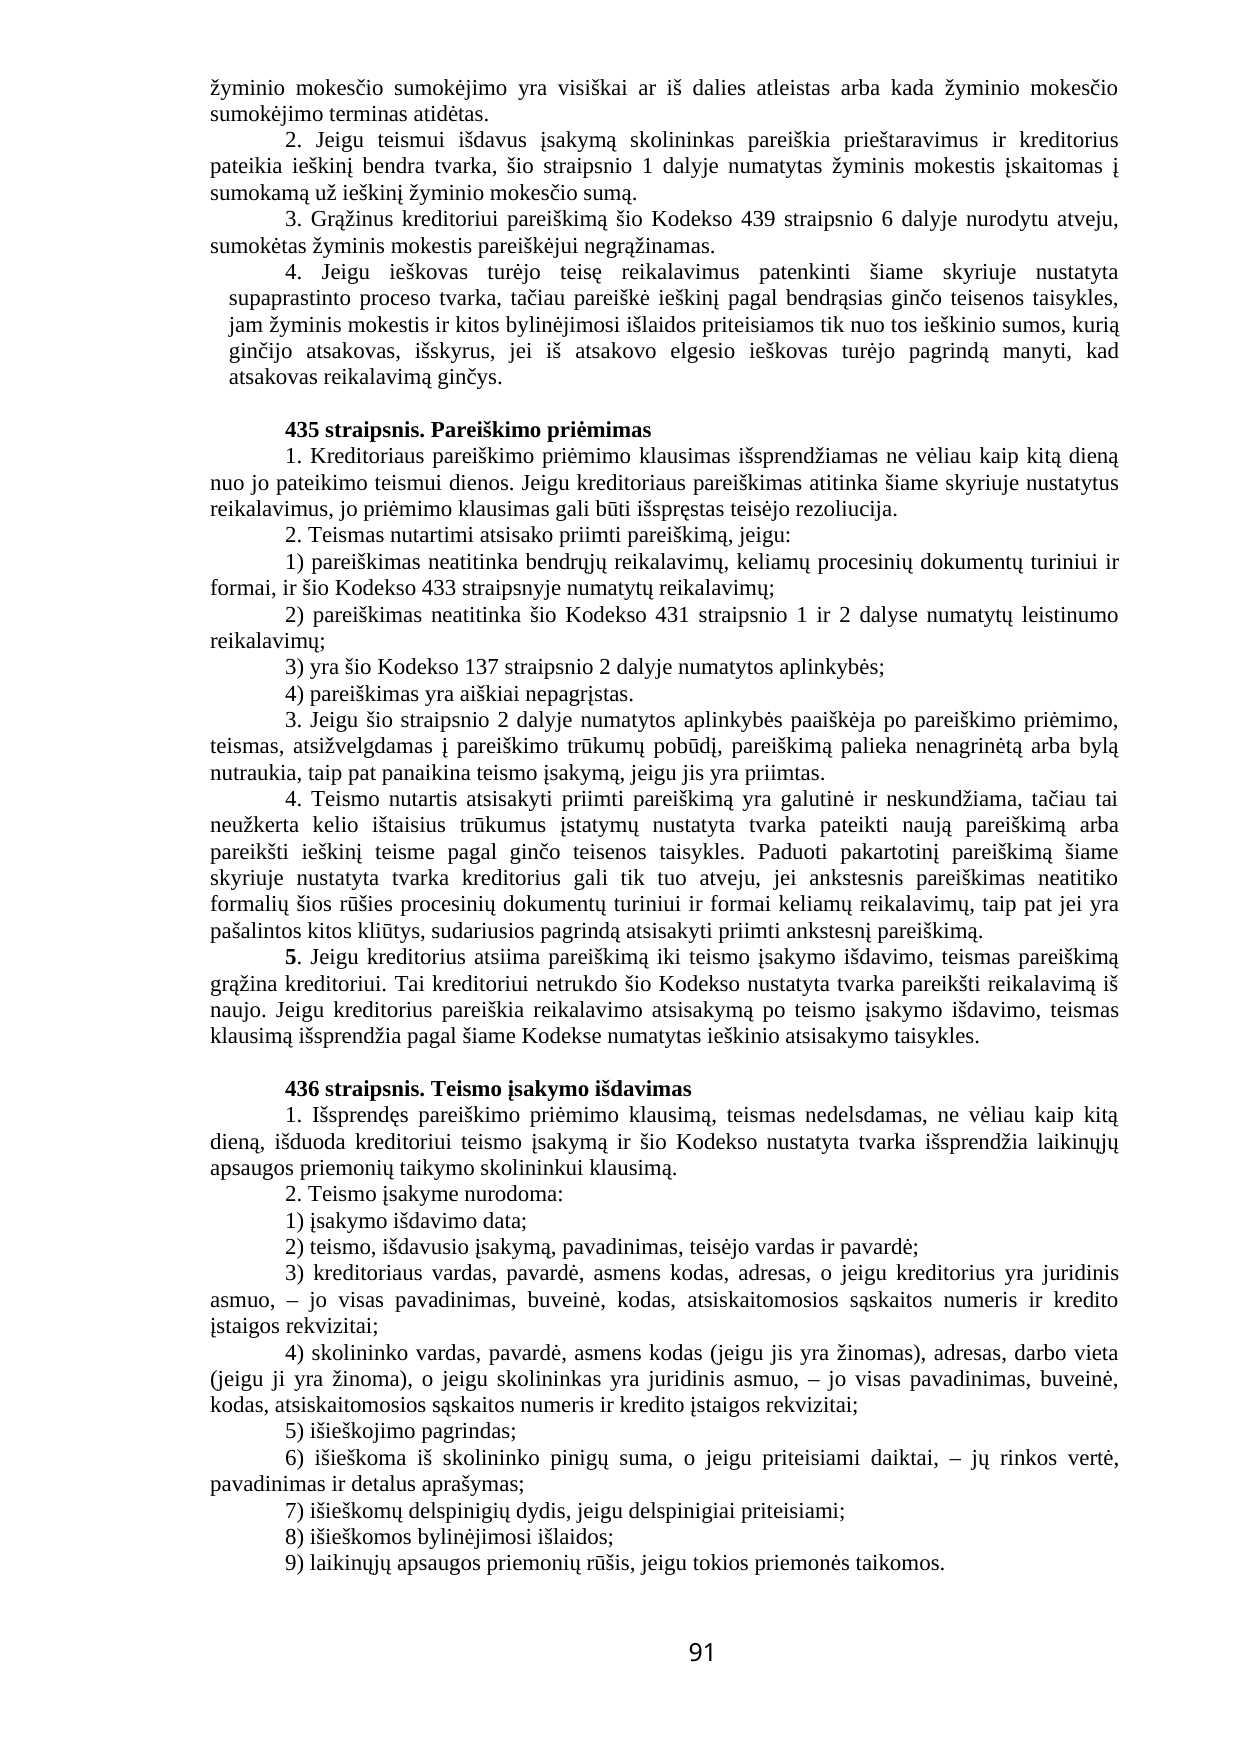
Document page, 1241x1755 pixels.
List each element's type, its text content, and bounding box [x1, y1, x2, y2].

text 9) laikinųjų apsaugos priemonių rūšis, jeigu tokios priemonės taikomos. [210, 1549, 1120, 1576]
text 435 straipsnis. Pareiškimo priėmimas [210, 416, 1120, 442]
text 3) yra šio Kodekso 137 straipsnio 2 dalyje numatytos aplinkybės; [210, 653, 1120, 680]
text 1. Kreditoriaus pareiškimo priėmimo klausimas išsprendžiamas ne vėliau kaip kitą dieną nuo jo pateikimo teismui dienos. Jeigu kreditoriaus pareiškimas atitinka šiame skyriuje nustatytus reikalavimus, jo priėmimo klausimas gali būti išspręstas teisėjo rezoliucija. [210, 442, 1120, 522]
text 4) skolininko vardas, pavardė, asmens kodas (jeigu jis yra žinomas), adresas, darbo vieta (jeigu ji yra žinoma), o jeigu skolininkas yra juridinis asmuo, – jo visas pavadinimas, buveinė, kodas, atsiskaitomosios sąskaitos numeris ir kredito įstaigos rekvizitai; [210, 1338, 1120, 1418]
text žyminio mokesčio sumokėjimo yra visiškai ar iš dalies atleistas arba kada žyminio mokesčio sumokėjimo terminas atidėtas. [210, 73, 1120, 126]
text 2. Teismo įsakyme nurodoma: [210, 1180, 1120, 1207]
text 4. Jeigu ieškovas turėjo teisę reikalavimus patenkinti šiame skyriuje nustatyta supaprastinto proceso tvarka, tačiau pareiškė ieškinį pagal bendrąsias ginčo teisenos taisykles, jam žyminis mokestis ir kitos bylinėjimosi išlaidos priteisiamos tik nuo tos ieškinio sumos, kurią ginčijo atsakovas, išskyrus, jei iš atsakovo elgesio ieškovas turėjo pagrindą manyti, kad atsakovas reikalavimą ginčys. [229, 258, 1120, 390]
text 2) teismo, išdavusio įsakymą, pavadinimas, teisėjo vardas ir pavardė; [210, 1233, 1120, 1259]
text 1. Išsprendęs pareiškimo priėmimo klausimą, teismas nedelsdamas, ne vėliau kaip kitą dieną, išduoda kreditoriui teismo įsakymą ir šio Kodekso nustatyta tvarka išsprendžia laikinųjų apsaugos priemonių taikymo skolininkui klausimą. [210, 1101, 1120, 1180]
text 2. Teismas nutartimi atsisako priimti pareiškimą, jeigu: [229, 522, 1120, 548]
text 6) išieškoma iš skolininko pinigų suma, o jeigu priteisiami daiktai, – jų rinkos vertė, pavadinimas ir detalus aprašymas; [210, 1444, 1120, 1497]
text 3) kreditoriaus vardas, pavardė, asmens kodas, adresas, o jeigu kreditorius yra juridinis asmuo, – jo visas pavadinimas, buveinė, kodas, atsiskaitomosios sąskaitos numeris ir kredito įstaigos rekvizitai; [210, 1259, 1120, 1338]
text 8) išieškomos bylinėjimosi išlaidos; [210, 1523, 1120, 1549]
text 3. Grąžinus kreditoriui pareiškimą šio Kodekso 439 straipsnio 6 dalyje nurodytu atveju, sumokėtas žyminis mokestis pareiškėjui negrąžinamas. [210, 205, 1120, 258]
text 1) įsakymo išdavimo data; [210, 1207, 1120, 1233]
text 4) pareiškimas yra aiškiai nepagrįstas. [210, 680, 1120, 706]
text 436 straipsnis. Teismo įsakymo išdavimas [210, 1075, 1120, 1101]
text 1) pareiškimas neatitinka bendrųjų reikalavimų, keliamų procesinių dokumentų turiniui ir formai, ir šio Kodekso 433 straipsnyje numatytų reikalavimų; [210, 548, 1120, 601]
text 5. Jeigu kreditorius atsiima pareiškimą iki teismo įsakymo išdavimo, teismas pareiškimą grąžina kreditoriui. Tai kreditoriui netrukdo šio Kodekso nustatyta tvarka pareikšti reikalavimą iš naujo. Jeigu kreditorius pareiškia reikalavimo atsisakymą po teismo įsakymo išdavimo, teismas klausimą išsprendžia pagal šiame Kodekse numatytas ieškinio atsisakymo taisykles. [210, 943, 1120, 1049]
text 2. Jeigu teismui išdavus įsakymą skolininkas pareiškia prieštaravimus ir kreditorius pateikia ieškinį bendra tvarka, šio straipsnio 1 dalyje numatytas žyminis mokestis įskaitomas į sumokamą už ieškinį žyminio mokesčio sumą. [210, 126, 1120, 205]
text 3. Jeigu šio straipsnio 2 dalyje numatytos aplinkybės paaiškėja po pareiškimo priėmimo, teismas, atsižvelgdamas į pareiškimo trūkumų pobūdį, pareiškimą palieka nenagrinėtą arba bylą nutraukia, taip pat panaikina teismo įsakymą, jeigu jis yra priimtas. [210, 706, 1120, 785]
text 2) pareiškimas neatitinka šio Kodekso 431 straipsnio 1 ir 2 dalyse numatytų leistinumo reikalavimų; [210, 601, 1120, 653]
text 4. Teismo nutartis atsisakyti priimti pareiškimą yra galutinė ir neskundžiama, tačiau tai neužkerta kelio ištaisius trūkumus įstatymų nustatyta tvarka pateikti naują pareiškimą arba pareikšti ieškinį teisme pagal ginčo teisenos taisykles. Paduoti pakartotinį pareiškimą šiame skyriuje nustatyta tvarka kreditorius gali tik tuo atveju, jei ankstesnis pareiškimas neatitiko formalių šios rūšies procesinių dokumentų turiniui ir formai keliamų reikalavimų, taip pat jei yra pašalintos kitos kliūtys, sudariusios pagrindą atsisakyti priimti ankstesnį pareiškimą. [210, 785, 1120, 943]
text 5) išieškojimo pagrindas; [210, 1418, 1120, 1444]
text 7) išieškomų delspinigių dydis, jeigu delspinigiai priteisiami; [210, 1497, 1120, 1523]
